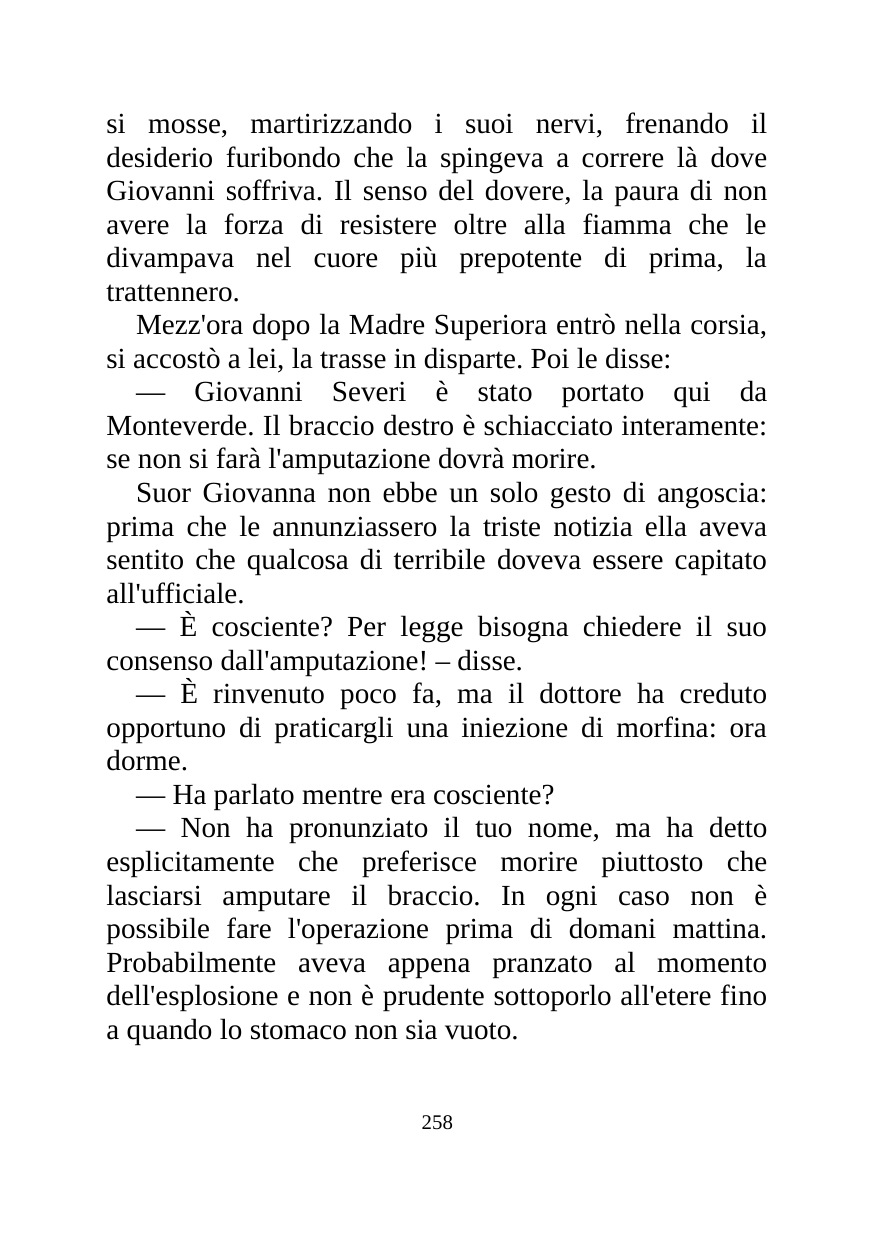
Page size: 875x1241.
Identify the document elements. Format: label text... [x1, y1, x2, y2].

text — Ha parlato mentre era cosciente? [106, 777, 768, 811]
text — Giovanni Severi è stato portato qui da Monteverde. Il braccio destro è schiacciato interamente: se non si farà l'amputazione dovrà morire. [106, 374, 768, 475]
text — È cosciente? Per legge bisogna chiedere il suo consenso dall'amputazione! – disse. [106, 609, 768, 676]
text si mosse, martirizzando i suoi nervi, frenando il desiderio furibondo che la spingeva a correre là dove Giovanni soffriva. Il senso del dovere, la paura di non avere la forza di resistere oltre alla fiamma che le divampava nel cuore più prepotente di prima, la trattennero. [106, 106, 768, 307]
text — È rinvenuto poco fa, ma il dottore ha creduto opportuno di praticargli una iniezione di morfina: ora dorme. [106, 676, 768, 777]
text — Non ha pronunziato il tuo nome, ma ha detto esplicitamente che preferisce morire piuttosto che lasciarsi amputare il braccio. In ogni caso non è possibile fare l'operazione prima di domani mattina. Probabilmente aveva appena pranzato al momento dell'esplosione e non è prudente sottoporlo all'etere fino a quando lo stomaco non sia vuoto. [106, 811, 768, 1045]
text Mezz'ora dopo la Madre Superiora entrò nella corsia, si accostò a lei, la trasse in disparte. Poi le disse: [106, 307, 768, 374]
text Suor Giovanna non ebbe un solo gesto di angoscia: prima che le annunziassero la triste notizia ella aveva sentito che qualcosa di terribile doveva essere capitato all'ufficiale. [106, 475, 768, 609]
